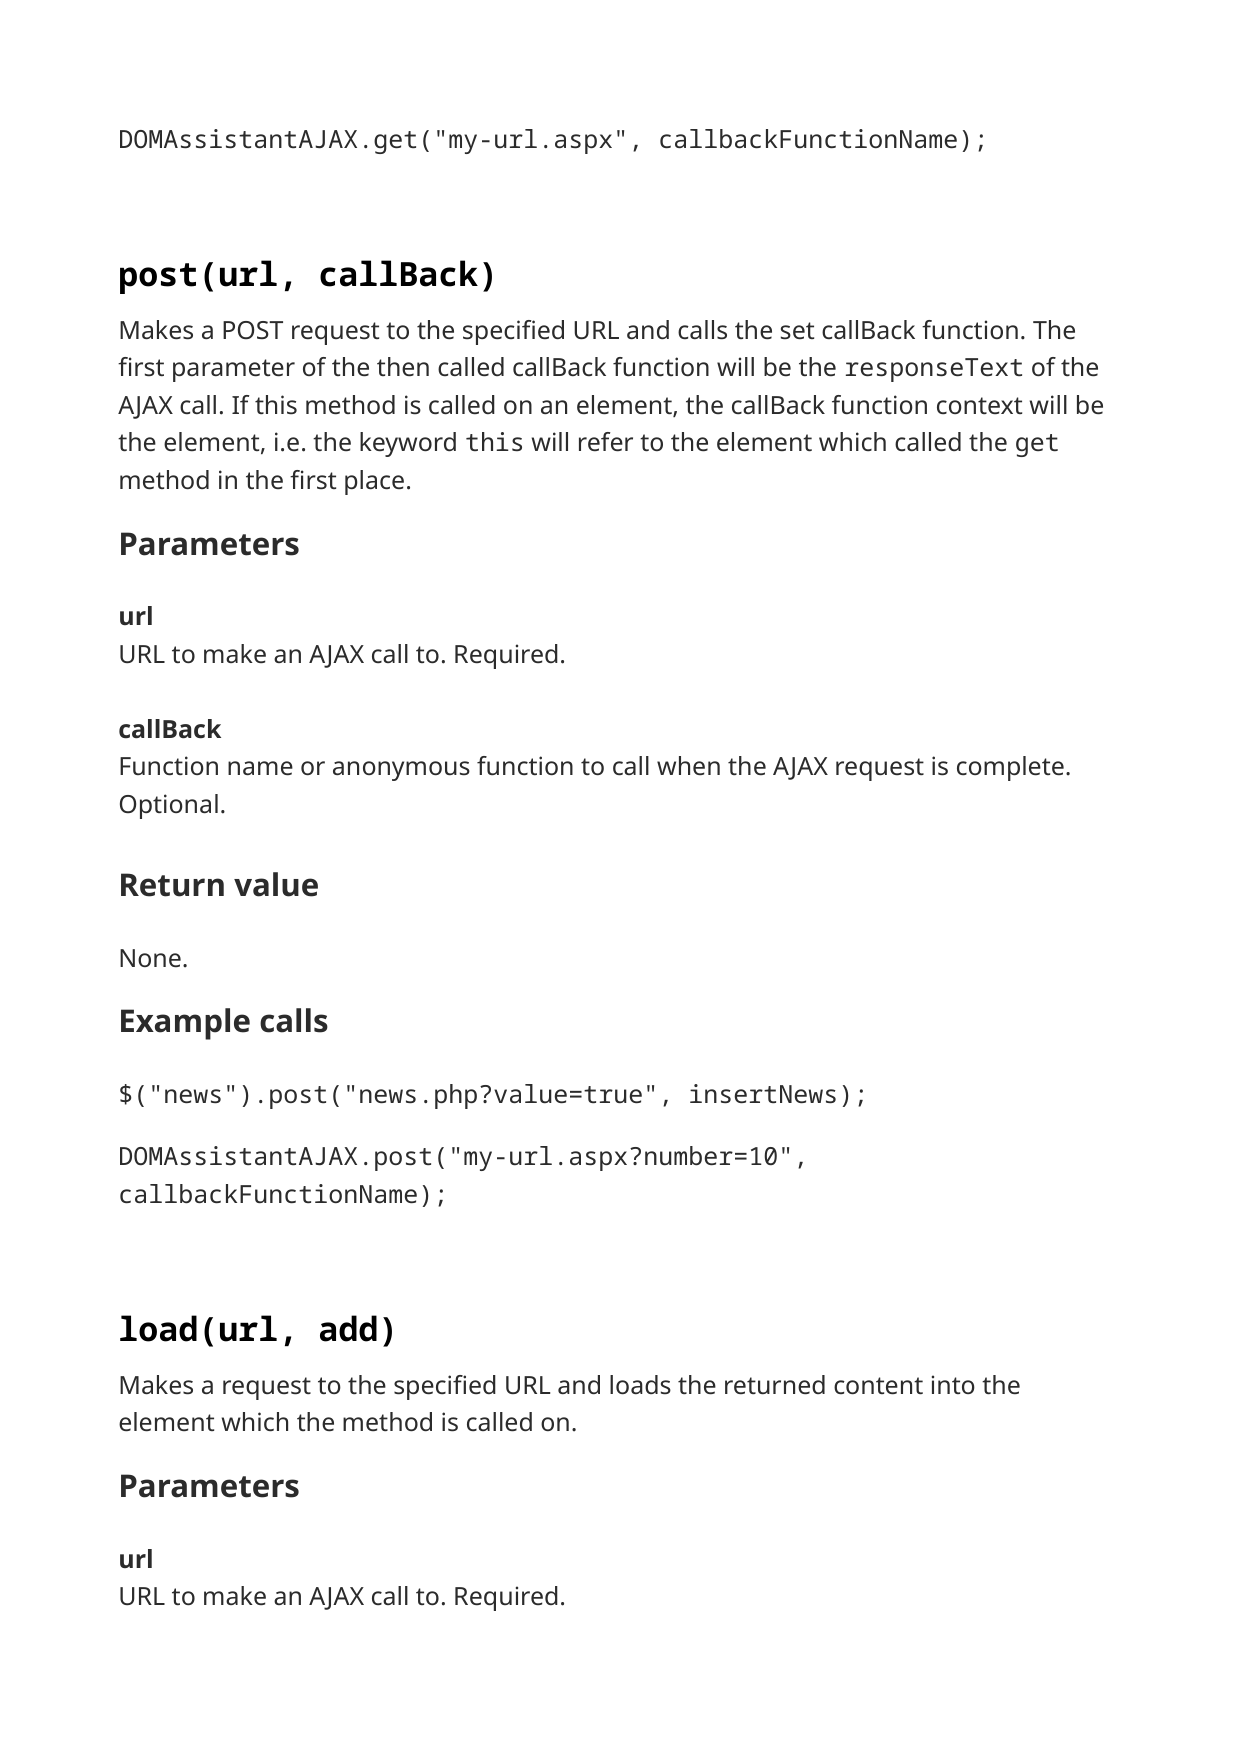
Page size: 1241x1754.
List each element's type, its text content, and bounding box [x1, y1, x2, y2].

text DOMAssistantAJAX.post("my-url.aspx?number=10", callbackFunctionName); [118, 1136, 1122, 1211]
text DOMAssistantAJAX.get("my-url.aspx", callbackFunctionName); [118, 118, 1122, 156]
text $("news").post("news.php?value=true", insertNews); [118, 1073, 1122, 1111]
text Makes a POST request to the specified URL and calls the set callBack function. The first parameter of the then called callBack function will be the responseText of the AJAX call. If this method is called on an element, the callBack function context will be the element, i.e. the keyword this will refer to the element which called the get method in the first place. [118, 309, 1122, 496]
text Return value [118, 820, 1122, 906]
text url [118, 595, 1122, 633]
text Parameters [118, 1464, 1122, 1507]
subtitle load(url, add) [118, 1261, 1122, 1351]
text Example calls [118, 999, 1122, 1042]
text None. [118, 937, 1122, 974]
text Makes a request to the specified URL and loads the returned content into the element which the method is called on. [118, 1364, 1122, 1439]
subtitle post(url, callBack) [118, 206, 1122, 296]
text Function name or anonymous function to call when the AJAX request is complete. Optional. [118, 745, 1122, 820]
text Parameters [118, 521, 1122, 564]
text callBack [118, 670, 1122, 745]
text URL to make an AJAX call to. Required. [118, 1575, 1122, 1613]
text url [118, 1538, 1122, 1575]
text URL to make an AJAX call to. Required. [118, 633, 1122, 670]
